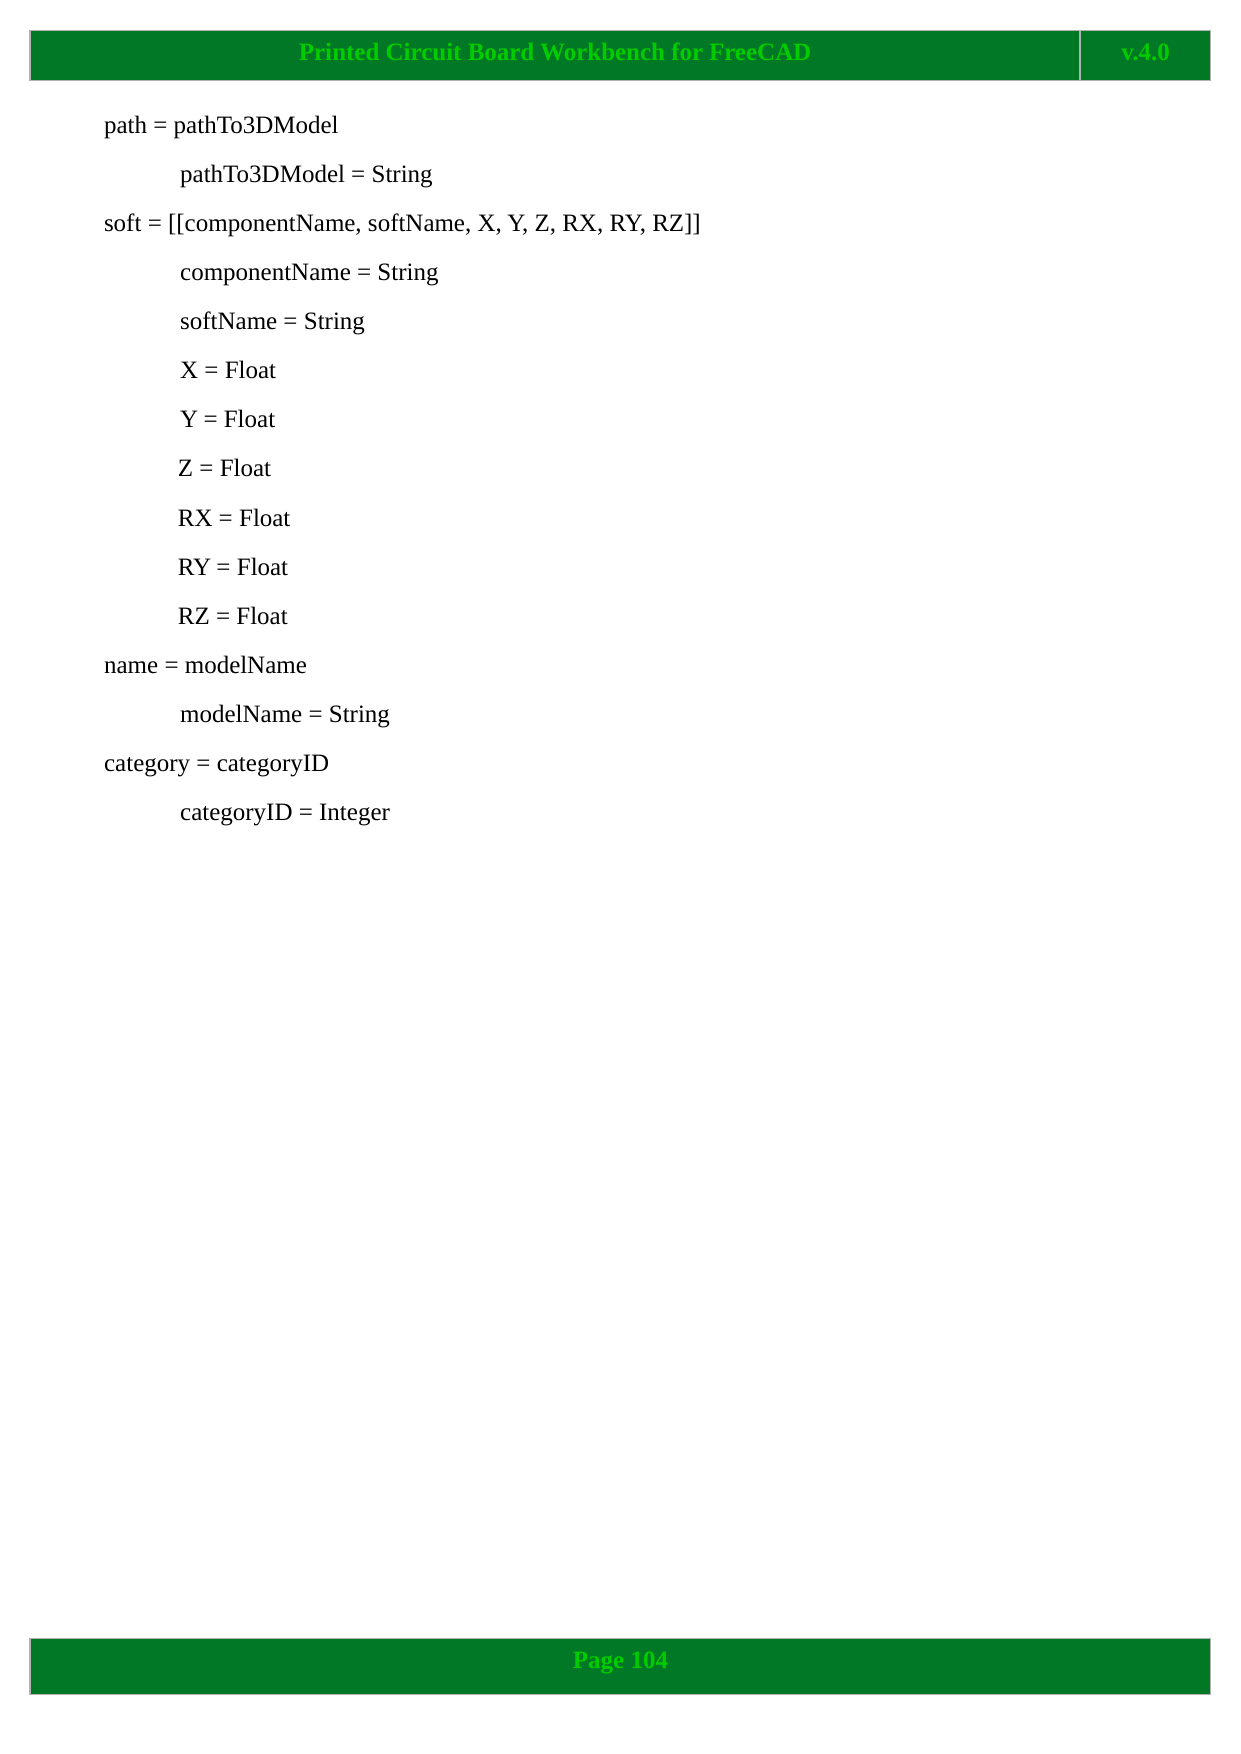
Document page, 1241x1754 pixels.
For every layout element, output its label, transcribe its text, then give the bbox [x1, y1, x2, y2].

text pathTo3DModel = String [104, 159, 1211, 188]
text X = Float [104, 355, 1211, 384]
text RX = Float [178, 503, 1211, 531]
text soft = [[componentName, softName, X, Y, Z, RX, RY, RZ]] [104, 208, 1211, 237]
text categoryID = Integer [104, 797, 1211, 826]
text category = categoryID [104, 748, 1211, 777]
text RZ = Float [178, 601, 1211, 629]
text modelName = String [104, 699, 1211, 728]
text softName = String [104, 306, 1211, 335]
text componentName = String [104, 257, 1211, 286]
text RY = Float [178, 552, 1211, 580]
text path = pathTo3DModel [104, 110, 1211, 139]
text Z = Float [178, 453, 1211, 482]
text Y = Float [104, 404, 1211, 433]
text name = modelName [104, 650, 1211, 678]
